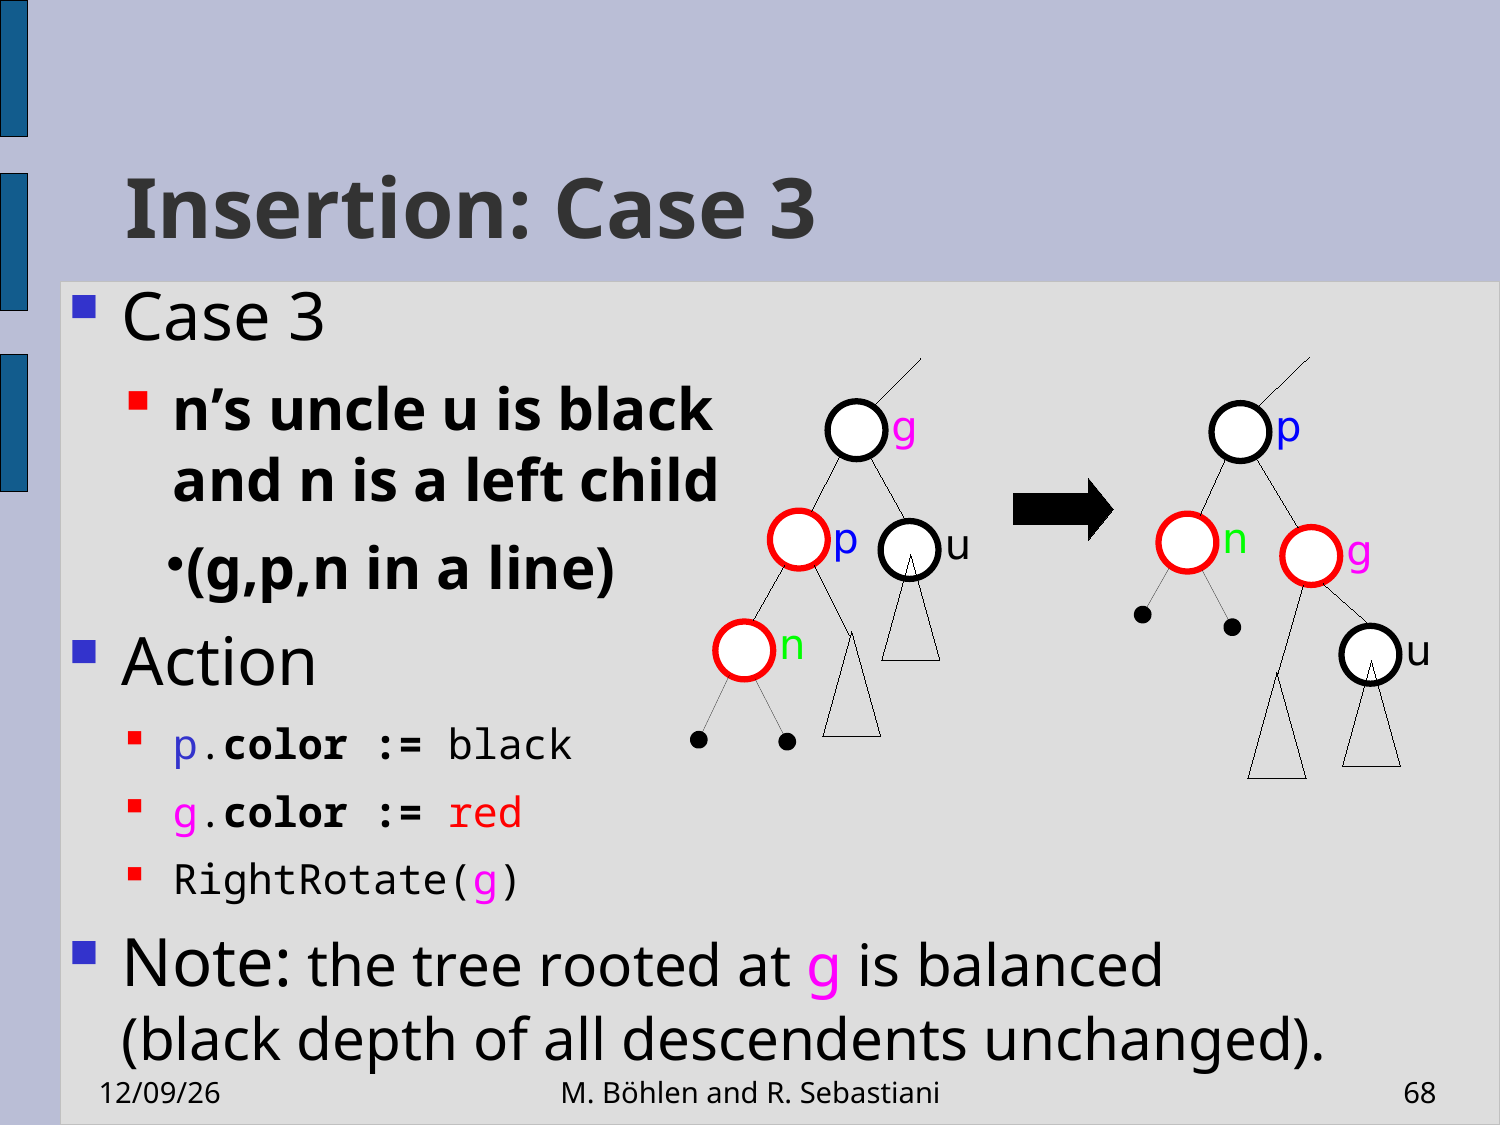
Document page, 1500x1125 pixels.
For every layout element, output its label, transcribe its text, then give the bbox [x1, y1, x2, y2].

text_box g [1331, 519, 1388, 583]
title Insertion: Case 3 [110, 67, 1392, 271]
text_box [1211, 403, 1260, 461]
text_box g [876, 395, 933, 459]
text_box n [764, 613, 821, 678]
text_box [715, 621, 764, 680]
text_box [1341, 625, 1390, 684]
list Case 3 n’s uncle u is black and n is a left child (g,p,n in a line) Action p.color := black g.color := red RightRotate(g) Note: the tree rooted at g is balanced (black depth of all descendents unchanged). [51, 275, 1333, 1015]
text_box [880, 521, 930, 579]
text_box u [930, 513, 987, 577]
text_box [1013, 478, 1114, 541]
text_box p [817, 507, 874, 571]
text_box [827, 401, 886, 460]
text_box [1282, 527, 1331, 585]
text_box [769, 510, 828, 569]
text_box n [1207, 507, 1264, 571]
text_box p [1260, 395, 1317, 459]
text_box [1158, 513, 1207, 572]
text_box u [1390, 619, 1447, 683]
